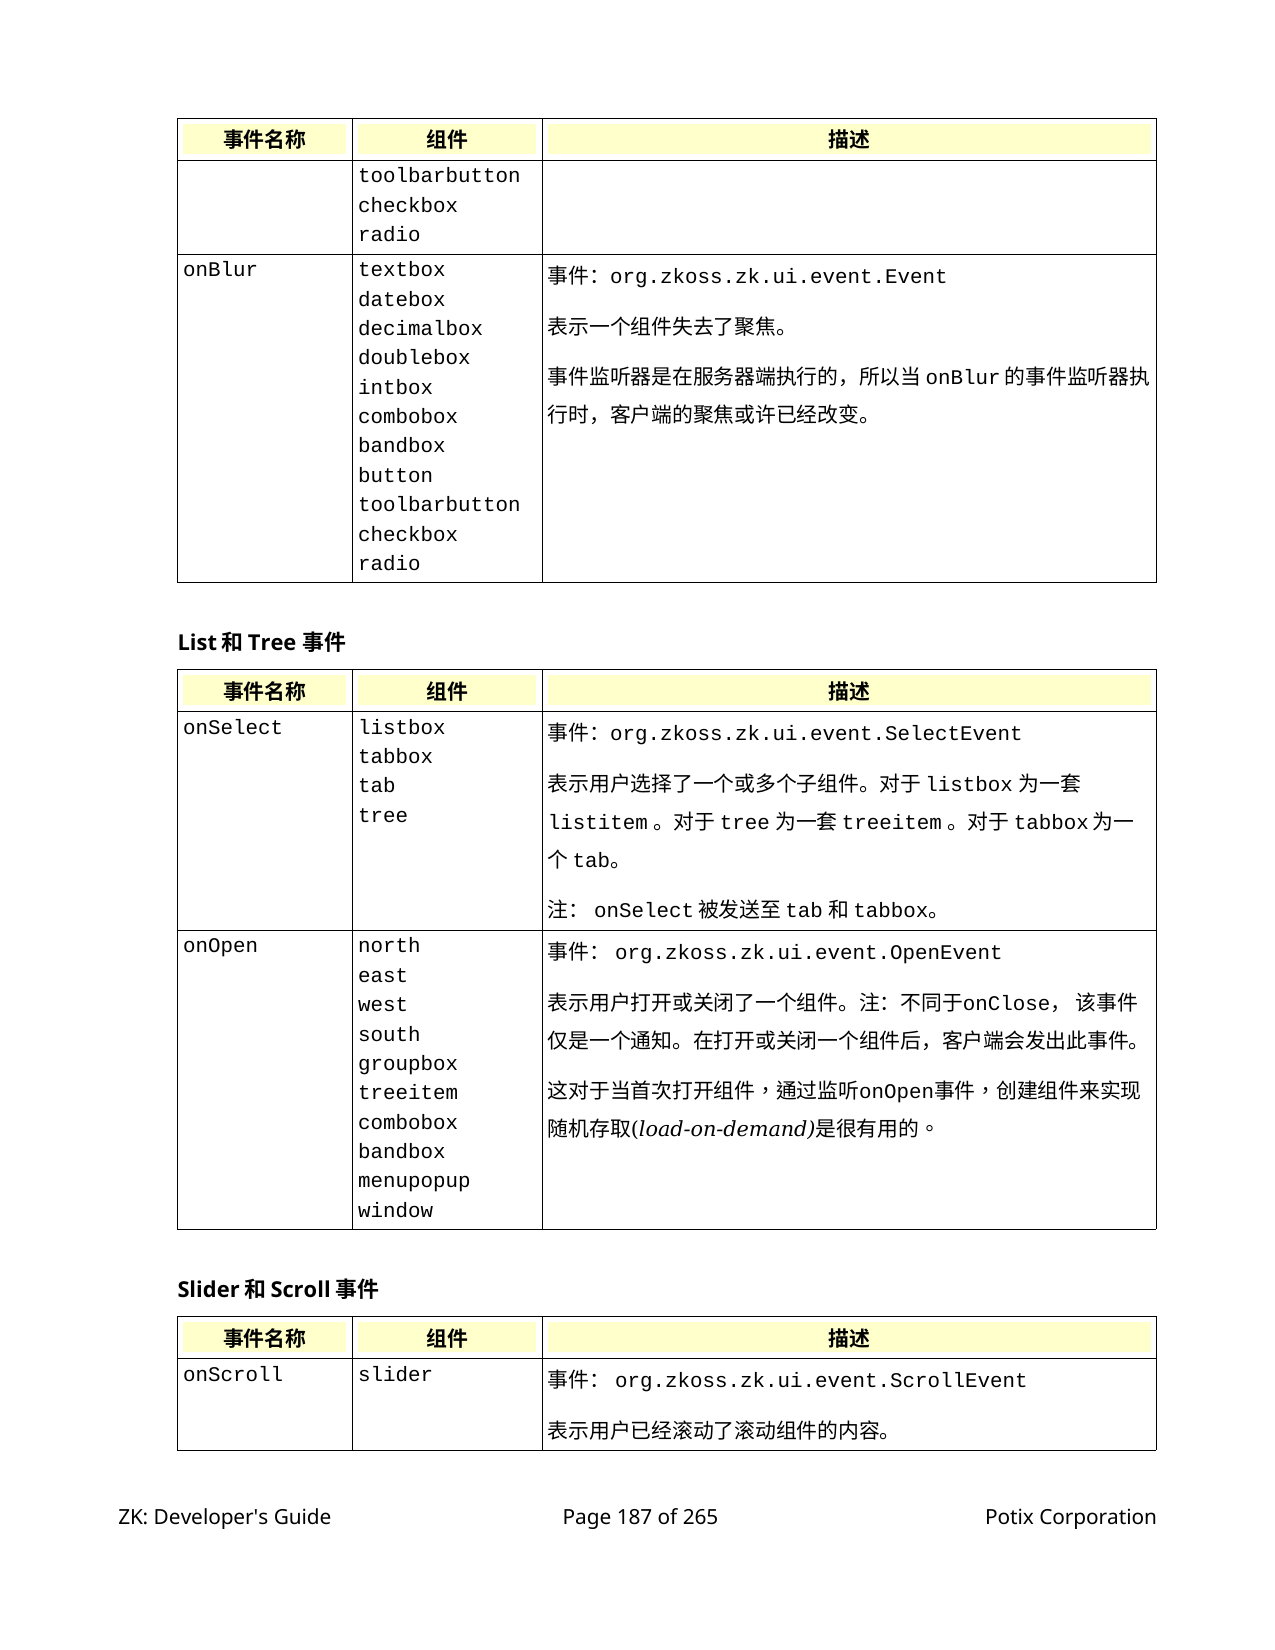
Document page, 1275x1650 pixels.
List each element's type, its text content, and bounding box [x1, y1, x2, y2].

table_cell 事件： org.zkoss.zk.ui.event.ScrollEvent 表示用户已经滚动了滚动组件的内容。 [543, 1359, 1156, 1450]
table_cell onSelect [178, 712, 352, 930]
table_header 事件名称 [178, 1317, 352, 1358]
table_cell north east west south groupbox treeitem combobox bandbox menupopup window [353, 931, 542, 1229]
subtitle Slider和Scroll事件 [177, 1272, 1157, 1304]
table_header 组件 [353, 119, 542, 160]
table_cell slider [353, 1359, 542, 1450]
table_header 组件 [353, 1317, 542, 1358]
table_cell 事件： org.zkoss.zk.ui.event.OpenEvent 表示用户打开或关闭了一个组件。注：不同于onClose， 该事件仅是一个通知。在打开或关闭一个组件后，客户端会发出此事件。 这对于当首次打开组件，通过监听onOpen事件，创建组件来实现随机存取(load-on-demand)是很有用的。 [543, 931, 1156, 1229]
table_header 描述 [543, 119, 1156, 160]
table_cell [178, 161, 352, 254]
table_cell textbox datebox decimalbox doublebox intbox combobox bandbox button toolbarbutton checkbox radio [353, 255, 542, 582]
table_cell [543, 161, 1156, 254]
table_cell 事件：org.zkoss.zk.ui.event.Event 表示一个组件失去了聚焦。 事件监听器是在服务器端执行的，所以当onBlur的事件监听器执行时，客户端的聚焦或许已经改变。 [543, 255, 1156, 582]
table_cell 事件：org.zkoss.zk.ui.event.SelectEvent 表示用户选择了一个或多个子组件。对于listbox 为一套 listitem 。对于tree 为一套treeitem 。对于tabbox为一个tab。 注： onSelect被发送至tab 和tabbox。 [543, 712, 1156, 930]
table_header 描述 [543, 670, 1156, 711]
table_cell onBlur [178, 255, 352, 582]
table_header 组件 [353, 670, 542, 711]
table_cell listbox tabbox tab tree [353, 712, 542, 930]
table_cell toolbarbutton checkbox radio [353, 161, 542, 254]
subtitle List和Tree 事件 [177, 625, 1157, 657]
table_cell onOpen [178, 931, 352, 1229]
table_header 描述 [543, 1317, 1156, 1358]
table_cell onScroll [178, 1359, 352, 1450]
table_header 事件名称 [178, 670, 352, 711]
table_header 事件名称 [178, 119, 352, 160]
